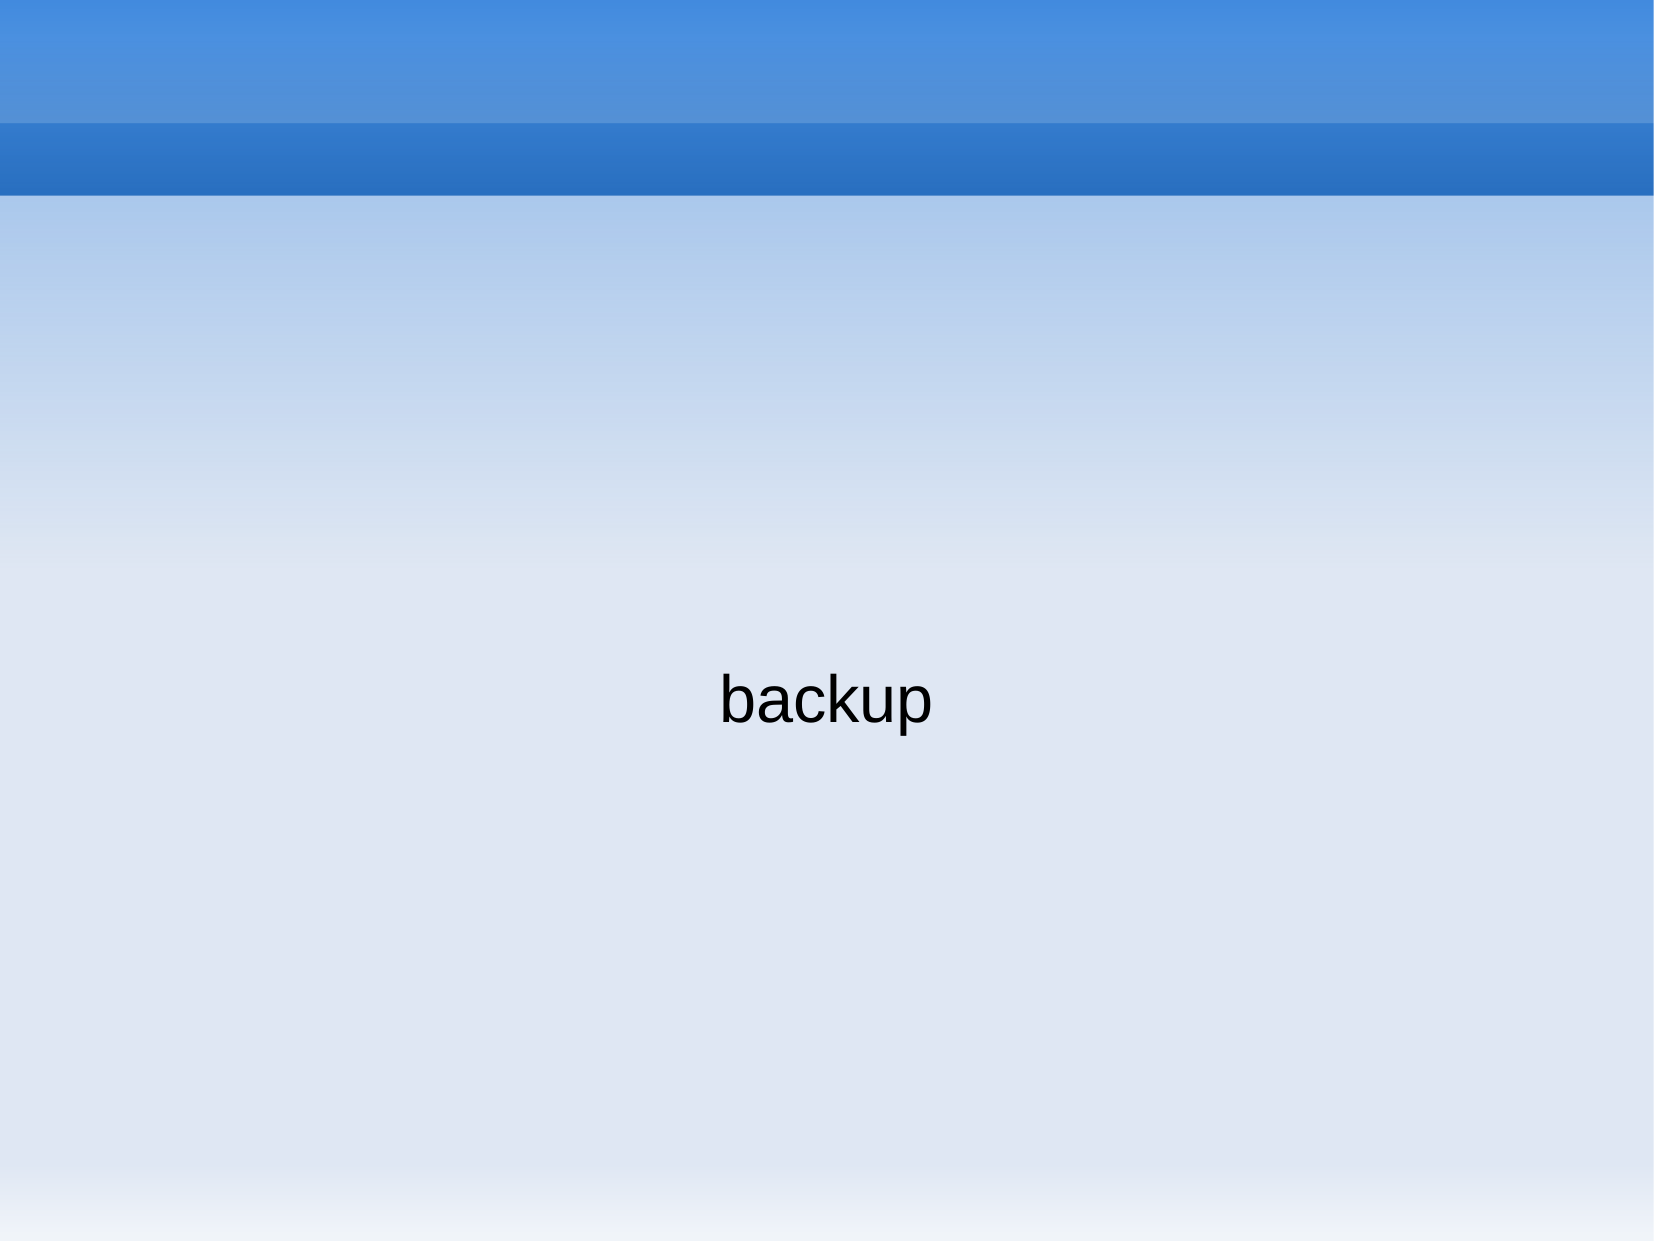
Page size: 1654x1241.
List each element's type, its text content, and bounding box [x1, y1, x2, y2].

picture [0, 0, 1654, 1241]
subtitle backup [82, 290, 1571, 1109]
